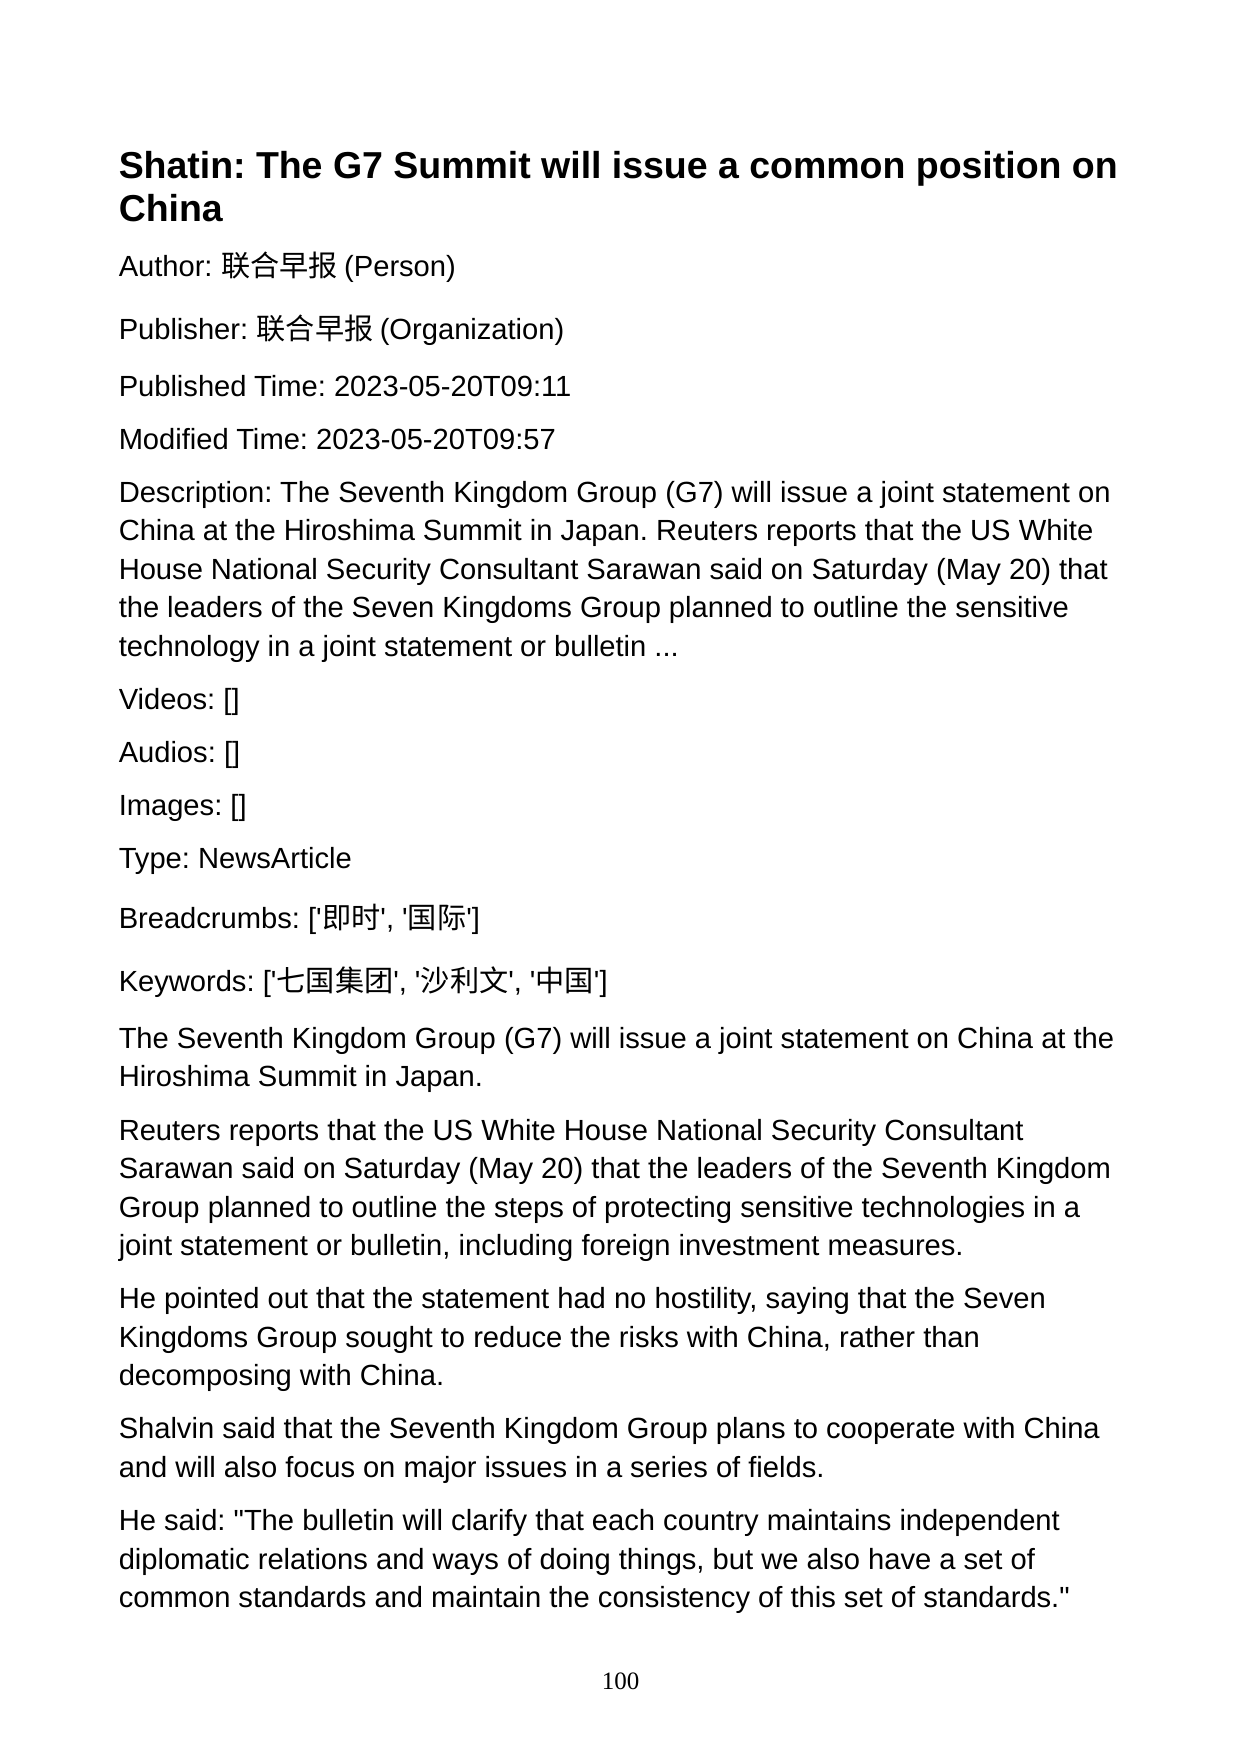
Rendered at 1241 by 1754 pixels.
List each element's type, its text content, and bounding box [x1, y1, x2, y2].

text Images: [] [118, 788, 1122, 822]
text Reuters reports that the US White House National Security Consultant Sarawan said on Saturday (May 20) that the leaders of the Seventh Kingdom Group planned to outline the steps of protecting sensitive technologies in a joint statement or bulletin, including foreign investment measures. [118, 1112, 1122, 1262]
text The Seventh Kingdom Group (G7) will issue a joint statement on China at the Hiroshima Summit in Japan. [118, 1021, 1122, 1093]
text Modified Time: 2023-05-20T09:57 [118, 422, 1122, 455]
text Breadcrumbs: ['即时', '国际'] [118, 894, 1122, 937]
text Audios: [] [118, 735, 1122, 769]
text Shalvin said that the Seventh Kingdom Group plans to cooperate with China and will also focus on major issues in a series of fields. [118, 1411, 1122, 1483]
text He said: "The bulletin will clarify that each country maintains independent diplomatic relations and ways of doing things, but we also have a set of common standards and maintain the consistency of this set of standards." [118, 1503, 1122, 1614]
subtitle Shatin: The G7 Summit will issue a common position on China [118, 143, 1122, 230]
text Type: NewsArticle [118, 841, 1122, 875]
text He pointed out that the statement had no hostility, saying that the Seven Kingdoms Group sought to reduce the risks with China, rather than decomposing with China. [118, 1281, 1122, 1392]
text Publisher: 联合早报 (Organization) [118, 305, 1122, 348]
text Keywords: ['七国集团', '沙利文', '中国'] [118, 958, 1122, 1000]
text Author: 联合早报 (Person) [118, 242, 1122, 284]
text Description: The Seventh Kingdom Group (G7) will issue a joint statement on China at the Hiroshima Summit in Japan. Reuters reports that the US White House National Security Consultant Sarawan said on Saturday (May 20) that the leaders of the Seven Kingdoms Group planned to outline the sensitive technology in a joint statement or bulletin ... [118, 475, 1122, 662]
text Published Time: 2023-05-20T09:11 [118, 368, 1122, 402]
text Videos: [] [118, 682, 1122, 716]
